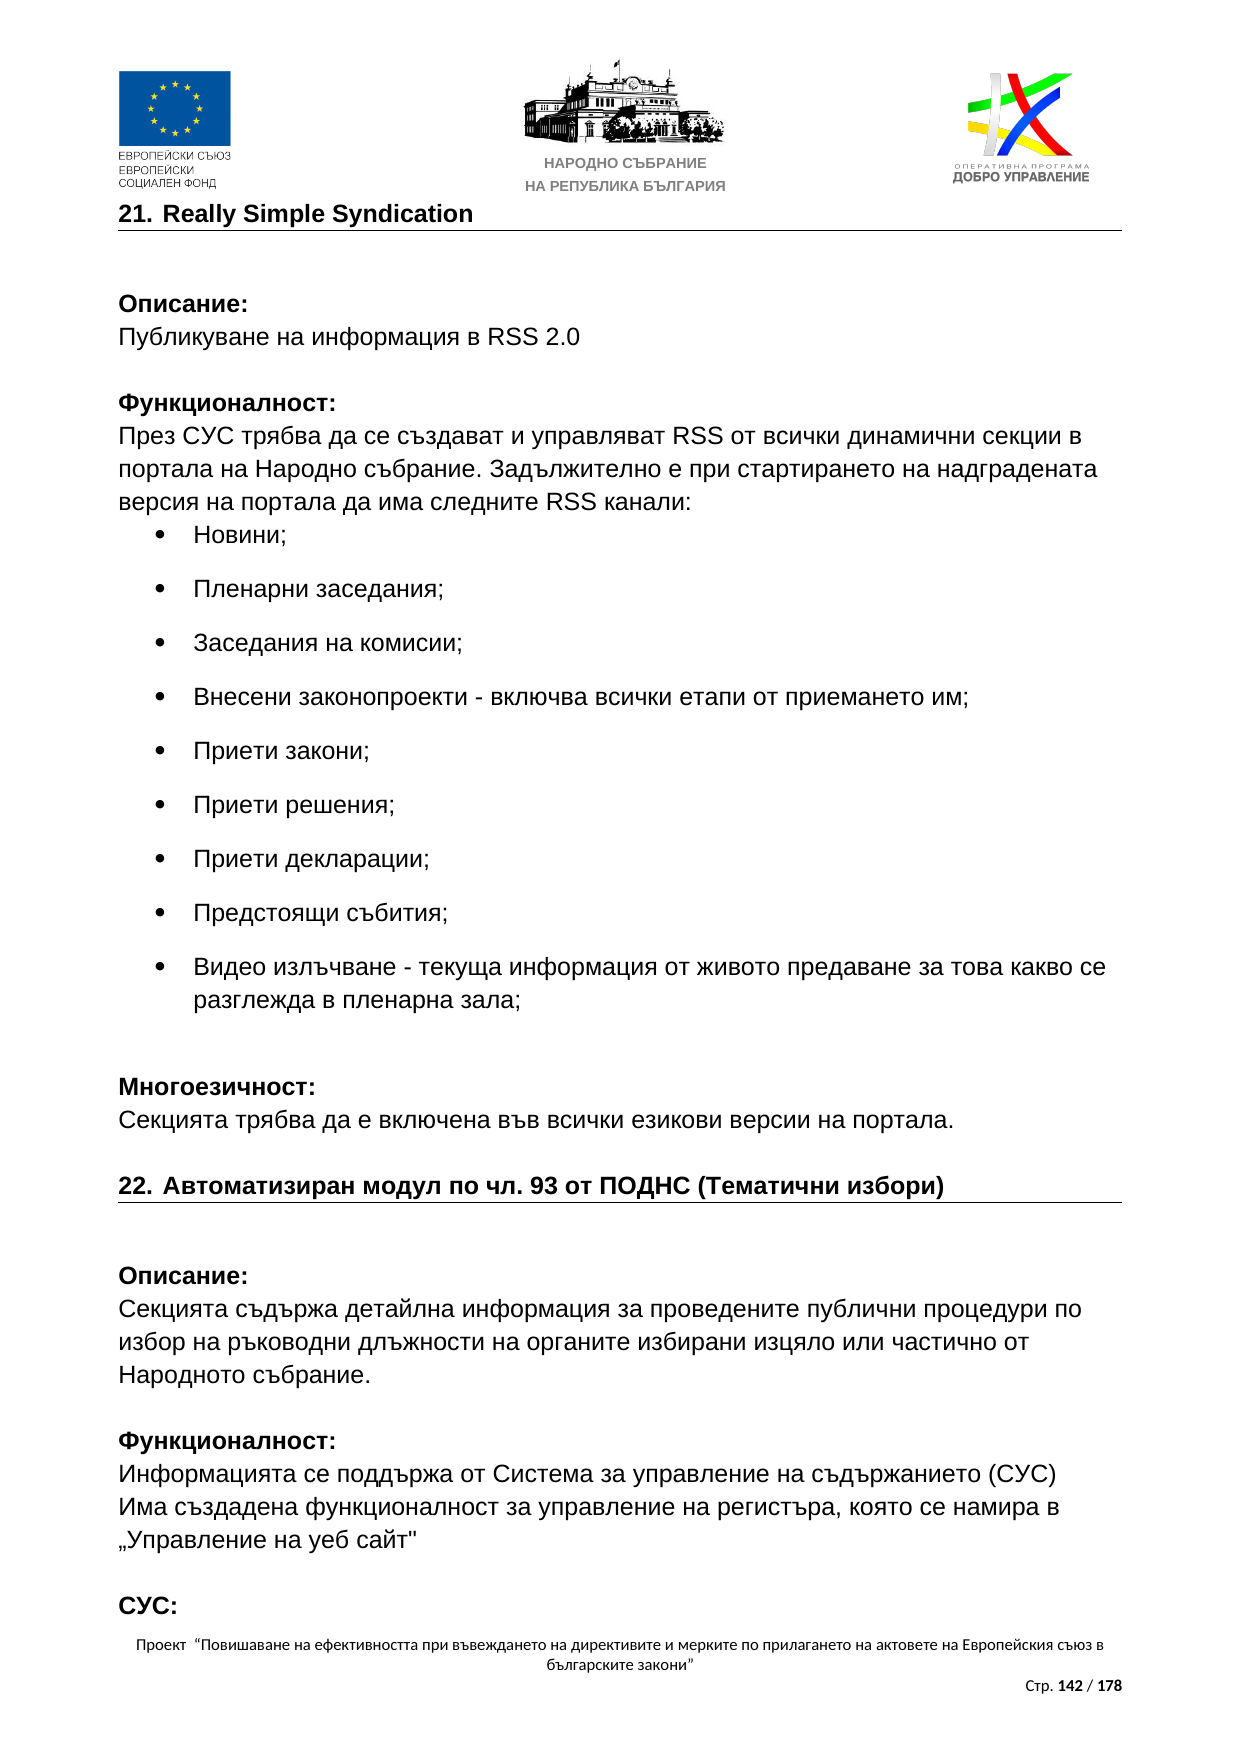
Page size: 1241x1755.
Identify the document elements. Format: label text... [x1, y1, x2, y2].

list Заседания на комисии; [156, 628, 1122, 657]
text Функционалност: [118, 1426, 1122, 1455]
text Описание: [118, 1261, 1122, 1290]
text Информацията се поддържа от Система за управление на съдържанието (СУС) [118, 1459, 1122, 1488]
text СУС: [118, 1591, 1122, 1620]
list Внесени законопроекти - включва всички етапи от приемането им; [156, 682, 1122, 711]
list Видео излъчване - текуща информация от живото предаване за това какво се разглежда в пленарна зала; [156, 952, 1122, 1014]
text Функционалност: [118, 388, 1122, 417]
list Предстоящи събития; [156, 898, 1122, 927]
text Описание: [118, 289, 1122, 318]
list Пленарни заседания; [156, 574, 1122, 603]
list Автоматизиран модул по чл. 93 от ПОДНС (Тематични избори) [118, 1171, 1122, 1202]
text Има създадена функционалност за управление на регистъра, която се намира в „Управление на уеб сайт" [118, 1492, 1122, 1554]
text Публикуване на информация в RSS 2.0 [118, 322, 1122, 351]
list Приети решения; [156, 790, 1122, 819]
list Приети закони; [156, 736, 1122, 765]
text Многоезичност: [118, 1072, 1122, 1101]
list Really Simple Syndication [118, 199, 1122, 230]
text През СУС трябва да се създават и управляват RSS от всички динамични секции в портала на Народно събрание. Задължително е при стартирането на надградената версия на портала да има следните RSS канали: [118, 421, 1122, 516]
text Секцията трябва да е включена във всички езикови версии на портала. [118, 1105, 1122, 1134]
list Новини; [156, 520, 1122, 549]
list Приети декларации; [156, 844, 1122, 873]
text Секцията съдържа детайлна информация за проведените публични процедури по избор на ръководни длъжности на органите избирани изцяло или частично от Народното събрание. [118, 1294, 1122, 1389]
